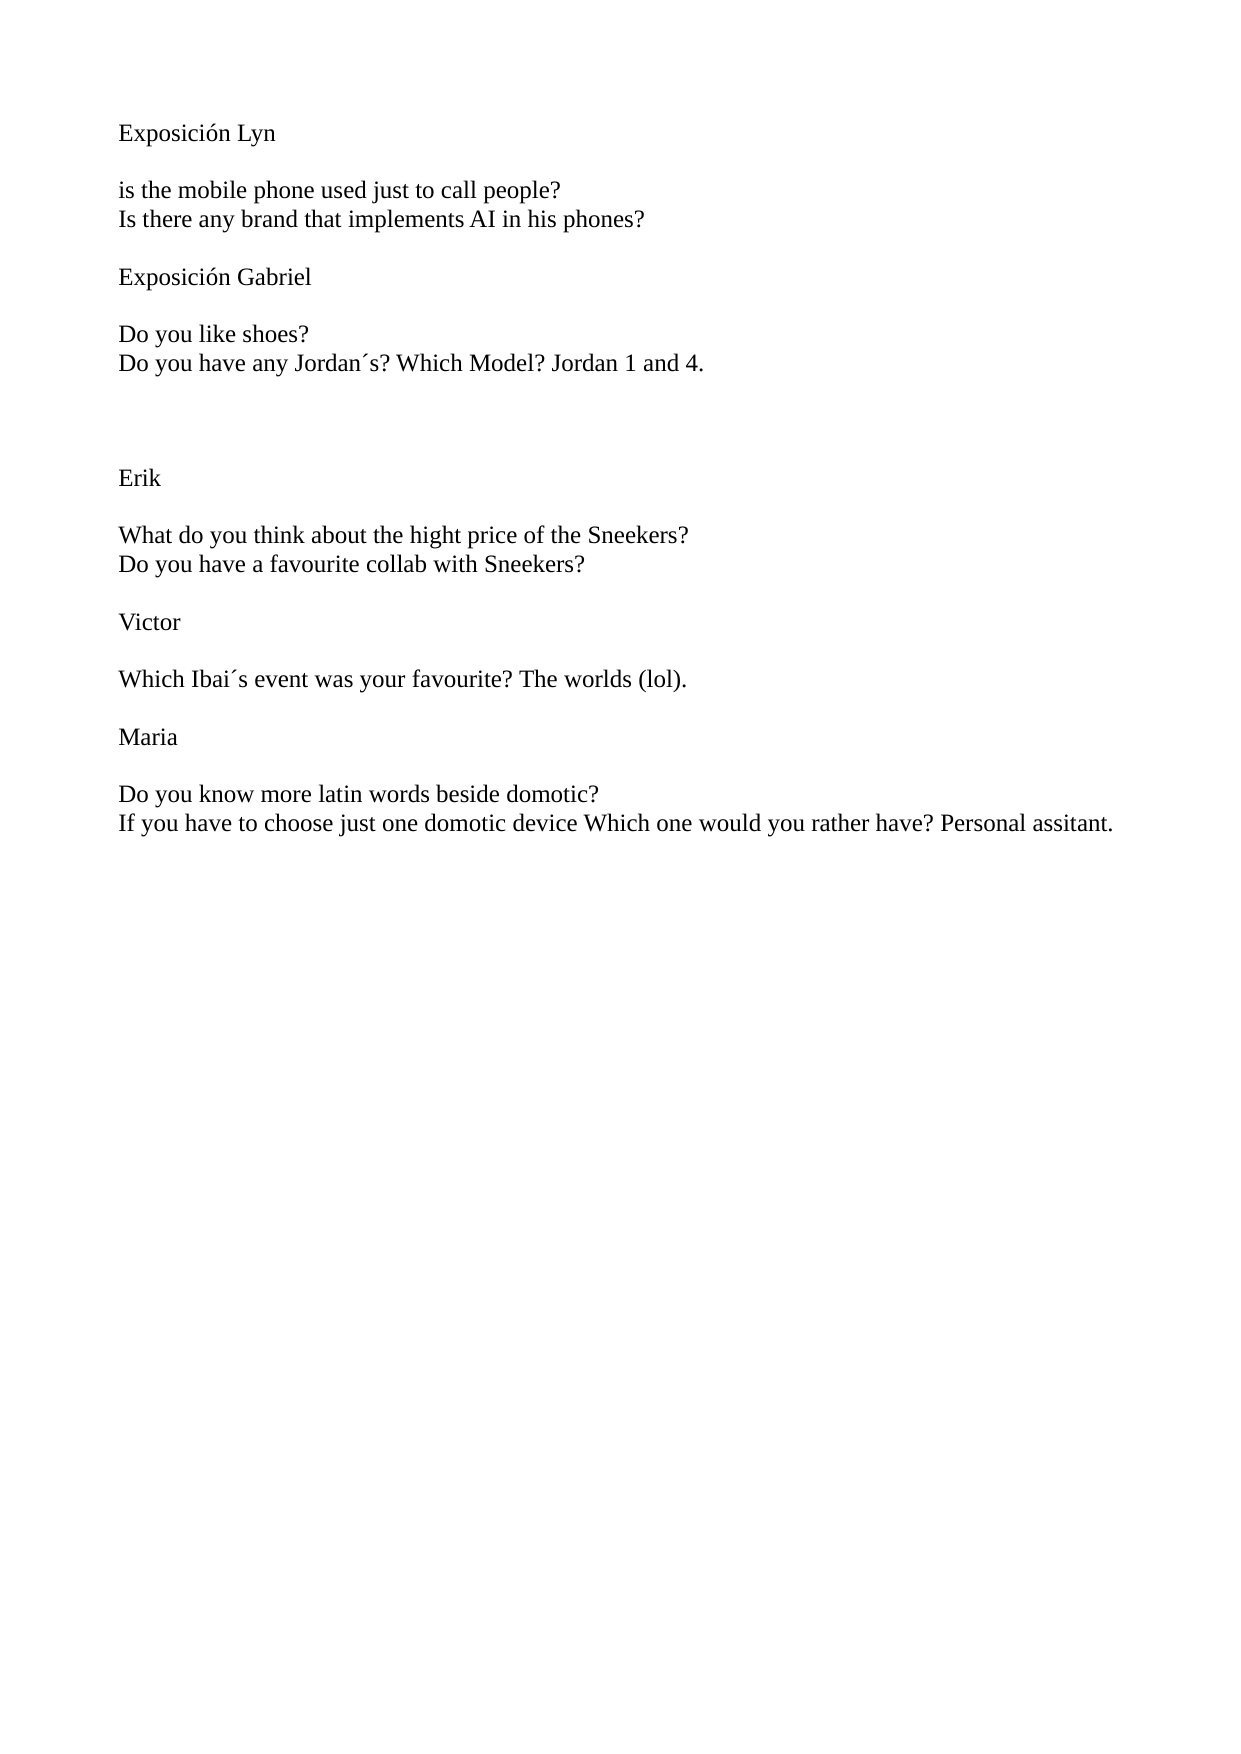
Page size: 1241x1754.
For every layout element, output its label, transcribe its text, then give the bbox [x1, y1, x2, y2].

text Exposición Gabriel [118, 262, 1122, 291]
text Is there any brand that implements AI in his phones? [118, 204, 1122, 233]
text Which Ibai´s event was your favourite? The worlds (lol). [118, 664, 1122, 693]
text What do you think about the hight price of the Sneekers? [118, 521, 1122, 549]
text Exposición Lyn [118, 118, 1122, 147]
text Victor [118, 607, 1122, 636]
text Erik [118, 463, 1122, 492]
text Do you have a favourite collab with Sneekers? [118, 549, 1122, 578]
text Do you have any Jordan´s? Which Model? Jordan 1 and 4. [118, 348, 1122, 377]
text Maria [118, 722, 1122, 751]
text Do you like shoes? [118, 319, 1122, 348]
text Do you know more latin words beside domotic? [118, 779, 1122, 808]
text is the mobile phone used just to call people? [118, 176, 1122, 204]
text If you have to choose just one domotic device Which one would you rather have? Personal assitant. [118, 808, 1122, 837]
